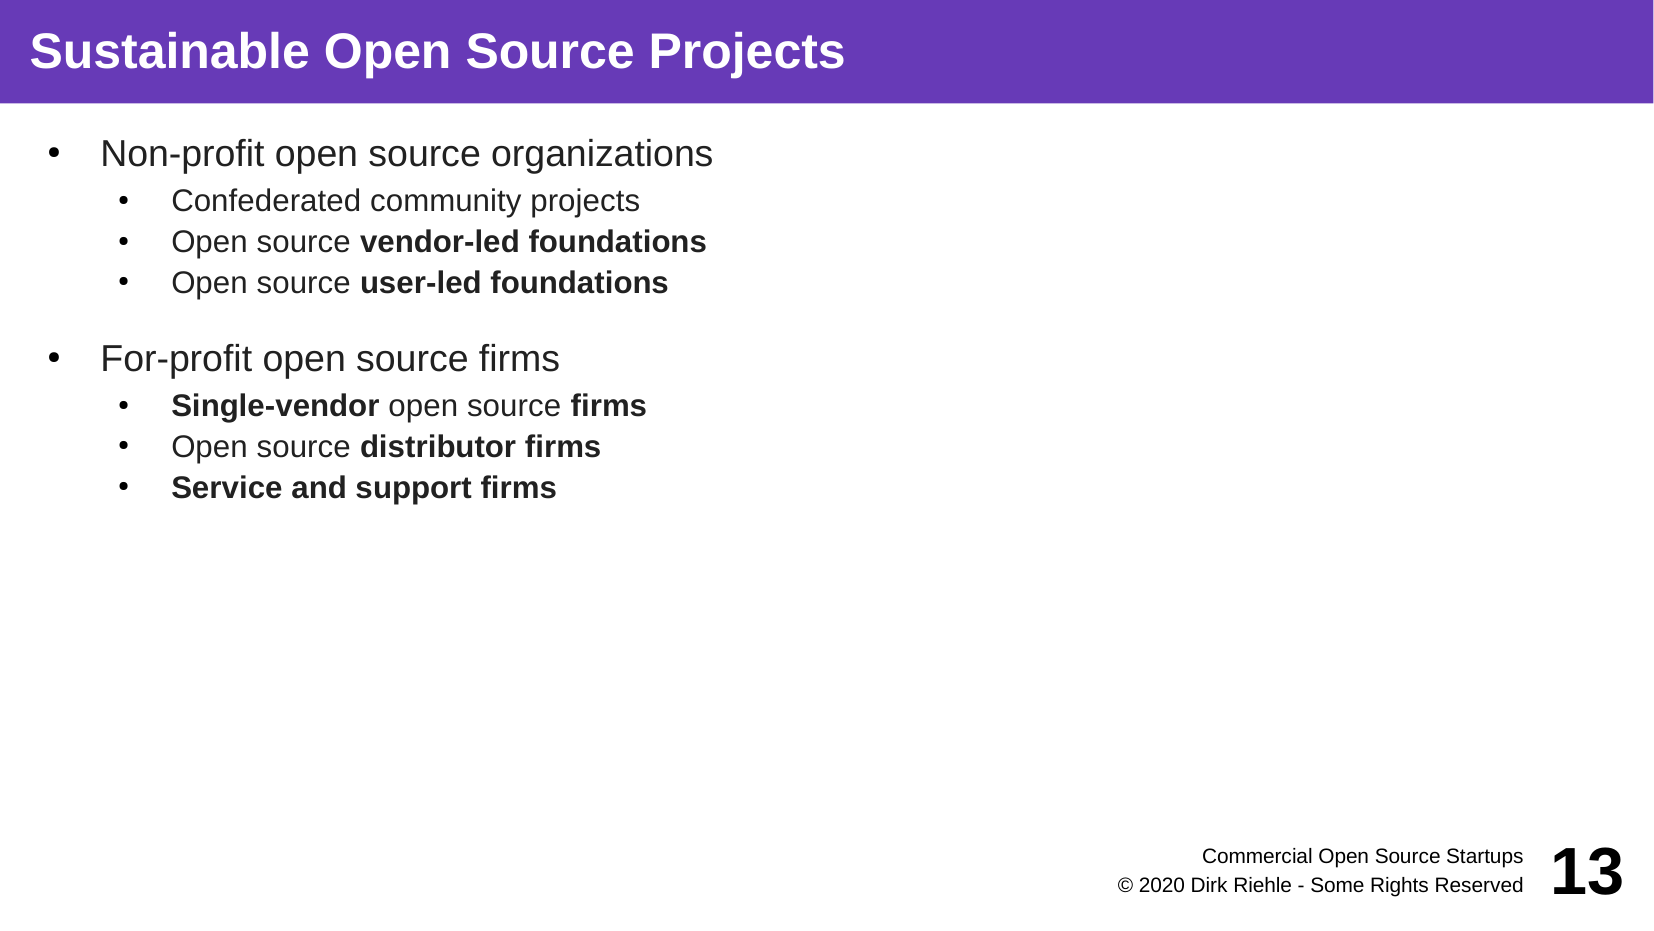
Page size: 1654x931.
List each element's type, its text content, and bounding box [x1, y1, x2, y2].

list Non-profit open source organizations Confederated community projects Open source vendor-led foundations Open source user-led foundations For-profit open source firms Single-vendor open source firms Open source distributor firms Service and support firms [29, 132, 1625, 813]
title Sustainable Open Source Projects [0, 0, 1654, 104]
